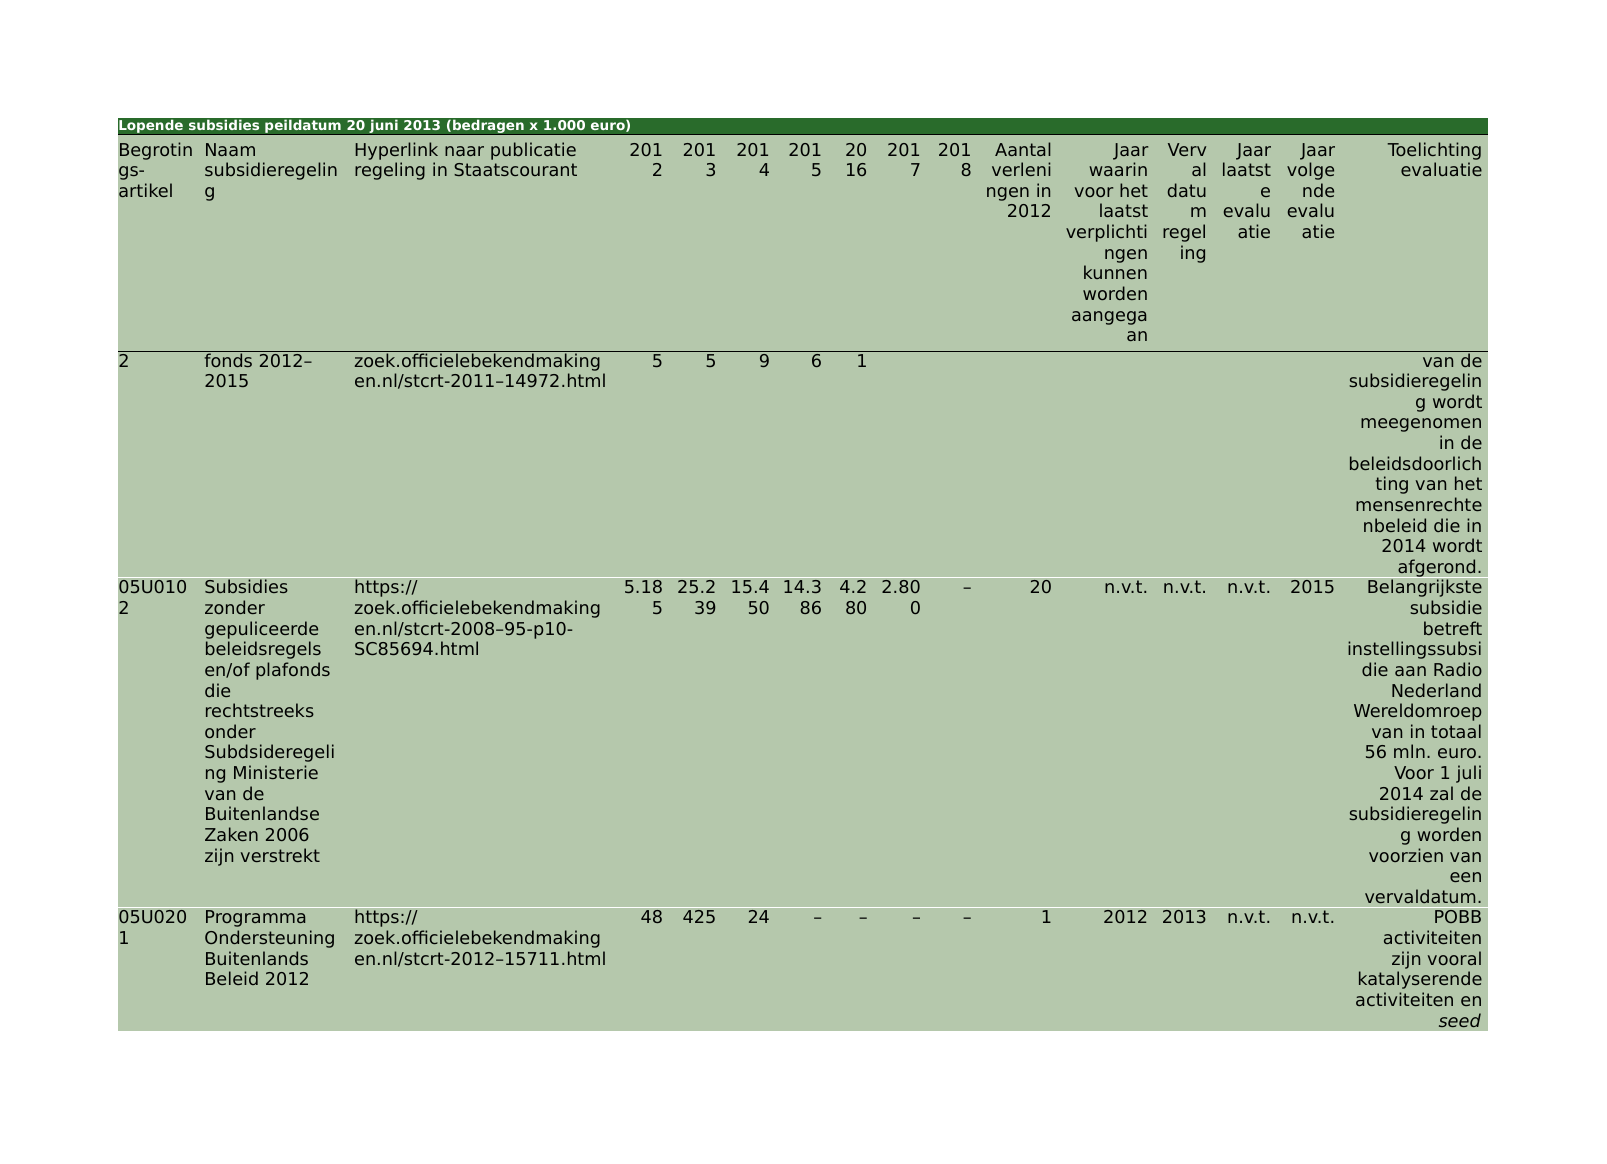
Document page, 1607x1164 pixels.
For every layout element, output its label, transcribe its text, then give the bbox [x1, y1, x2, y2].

table_cell n.v.t. [1277, 908, 1341, 1031]
table_cell 9 [722, 352, 776, 577]
table_cell Jaar waarin voor het laatst verplichtingen kunnen worden aangegaan [1058, 135, 1154, 351]
table_cell 2013 [669, 135, 722, 351]
table_cell 2018 [927, 135, 977, 351]
table_cell 2013 [1154, 908, 1213, 1031]
table_cell Begrotings- artikel [118, 135, 198, 351]
table_cell [1154, 352, 1213, 577]
table_cell 6 [776, 352, 828, 577]
table_cell 5 [669, 352, 722, 577]
table_cell 4.280 [828, 578, 873, 907]
table_cell Naam subsidieregeling [198, 135, 348, 351]
table_cell 05U0102 [118, 578, 198, 907]
table_cell – [776, 908, 828, 1031]
table_cell Hyperlink naar publicatie regeling in Staatscourant [348, 135, 615, 351]
table_cell 48 [615, 908, 669, 1031]
table_cell – [927, 578, 977, 907]
table_cell Aantal verleningen in 2012 [978, 135, 1058, 351]
table_cell [978, 352, 1058, 577]
table_header Lopende subsidies peildatum 20 juni 2013 (bedragen x 1.000 euro) [118, 118, 1488, 134]
table_cell n.v.t. [1213, 578, 1277, 907]
table_cell 2017 [873, 135, 927, 351]
table_cell zoek.officielebekendmakingen.nl/stcrt-2011–14972.html [348, 352, 615, 577]
table_cell 2.800 [873, 578, 927, 907]
table_cell 425 [669, 908, 722, 1031]
table_cell https://zoek.officielebekendmakingen.nl/stcrt-2012–15711.html [348, 908, 615, 1031]
table_cell 2012 [615, 135, 669, 351]
table_cell 24 [722, 908, 776, 1031]
table_cell [927, 352, 977, 577]
table_cell https://zoek.officielebekendmakingen.nl/stcrt-2008–95-p10-SC85694.html [348, 578, 615, 907]
table_cell 14.386 [776, 578, 828, 907]
table_cell 2 [118, 352, 198, 577]
table_cell n.v.t. [1213, 908, 1277, 1031]
table_cell 15.450 [722, 578, 776, 907]
table_cell 1 [828, 352, 873, 577]
table_cell 2015 [1277, 578, 1341, 907]
table_cell 05U0201 [118, 908, 198, 1031]
table_cell Jaar laatste evaluatie [1213, 135, 1277, 351]
table_cell n.v.t. [1058, 578, 1154, 907]
table_cell Belangrijkste subsidie betreft instellingssubsidie aan Radio Nederland Wereldomroep van in totaal 56 mln. euro. Voor 1 juli 2014 zal de subsidieregeling worden voorzien van een vervaldatum. [1341, 578, 1488, 907]
table_cell [873, 352, 927, 577]
table_cell – [873, 908, 927, 1031]
table_cell – [828, 908, 873, 1031]
table_cell 5 [615, 352, 669, 577]
table_cell 25.239 [669, 578, 722, 907]
table_cell 2014 [722, 135, 776, 351]
table_cell [1213, 352, 1277, 577]
table_cell Verval datum regeling [1154, 135, 1213, 351]
table_cell POBB activiteiten zijn vooral katalyserende activiteiten en seed [1341, 908, 1488, 1031]
table_cell 2015 [776, 135, 828, 351]
table_cell 20 [978, 578, 1058, 907]
table_cell 2016 [828, 135, 873, 351]
table_cell [1058, 352, 1154, 577]
table_cell Jaar volgende evaluatie [1277, 135, 1341, 351]
table_cell van de subsidieregeling wordt meegenomen in de beleidsdoorlichting van het mensenrechtenbeleid die in 2014 wordt afgerond. [1341, 352, 1488, 577]
table_cell – [927, 908, 977, 1031]
table_cell n.v.t. [1154, 578, 1213, 907]
table_cell [1277, 352, 1341, 577]
table_cell 2012 [1058, 908, 1154, 1031]
table_cell Toelichting evaluatie [1341, 135, 1488, 351]
table_cell 1 [978, 908, 1058, 1031]
table_cell fonds 2012–2015 [198, 352, 348, 577]
table_cell 5.185 [615, 578, 669, 907]
table_cell Subsidies zonder gepuliceerde beleidsregels en/of plafonds die rechtstreeks onder Subdsideregeling Ministerie van de Buitenlandse Zaken 2006 zijn verstrekt [198, 578, 348, 907]
table_cell Programma Ondersteuning Buitenlands Beleid 2012 [198, 908, 348, 1031]
